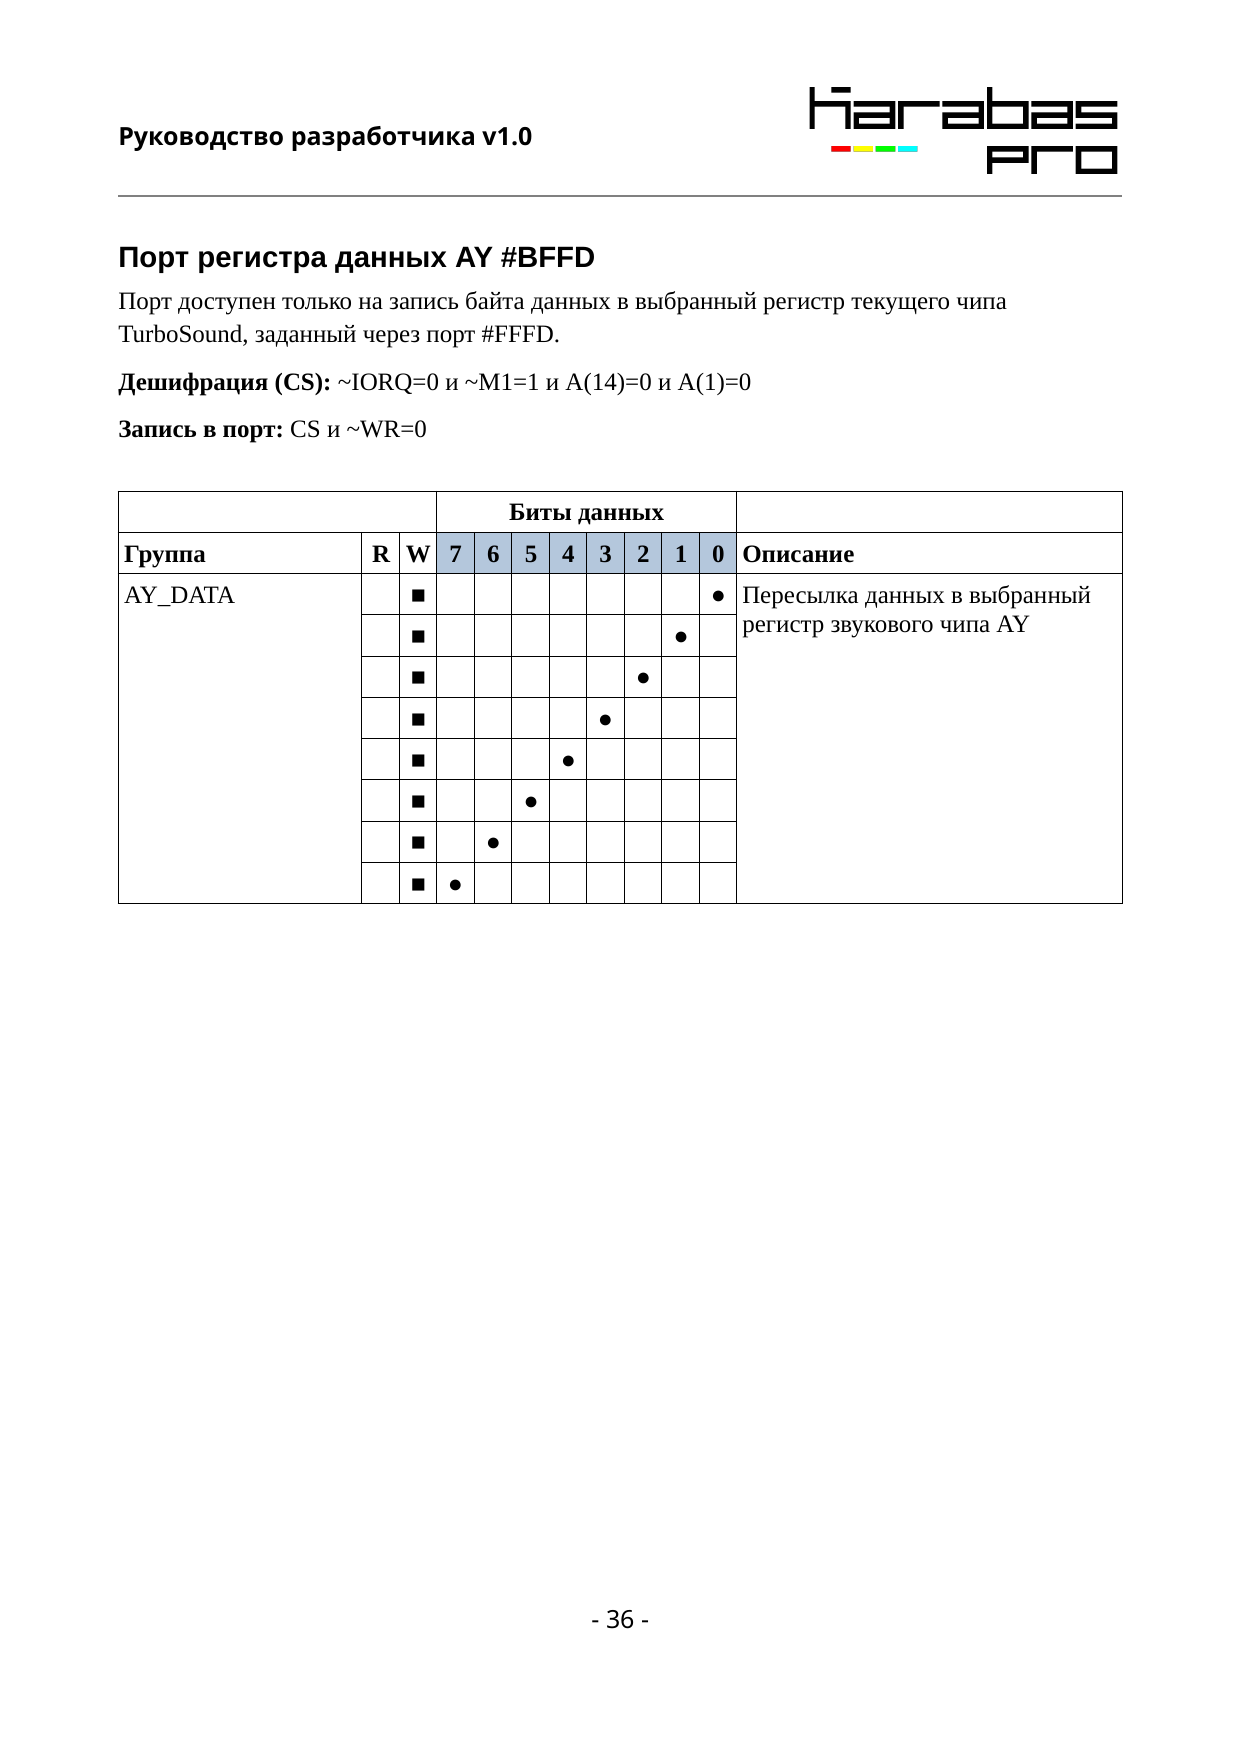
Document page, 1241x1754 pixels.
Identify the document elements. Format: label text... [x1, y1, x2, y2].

picture [809, 84, 1120, 174]
table_cell Описание [737, 533, 1122, 573]
table_cell [362, 739, 399, 779]
table_cell [587, 780, 624, 821]
table_cell 1 [662, 533, 699, 573]
table_cell [550, 657, 586, 697]
table_cell ■ [400, 822, 436, 862]
table_cell [437, 780, 474, 821]
table_cell [475, 863, 511, 903]
table_cell Группа [119, 533, 361, 573]
table_cell ● [587, 698, 624, 738]
table_cell ● [700, 574, 736, 614]
table_cell [475, 615, 511, 656]
table_cell [662, 739, 699, 779]
table_header [119, 492, 436, 532]
text Порт доступен только на запись байта данных в выбранный регистр текущего чипа TurboSound, заданный через порт #FFFD. [118, 286, 1122, 348]
table_header [737, 492, 1122, 532]
table_cell [700, 739, 736, 779]
table_cell 6 [475, 533, 511, 573]
table_cell [437, 822, 474, 862]
table_cell [662, 657, 699, 697]
table_cell ● [550, 739, 586, 779]
table_cell ● [437, 863, 474, 903]
table_cell [512, 615, 549, 656]
table_cell [625, 574, 661, 614]
table_cell 2 [625, 533, 661, 573]
table_cell [587, 822, 624, 862]
table_cell [625, 739, 661, 779]
table_cell [625, 698, 661, 738]
table_cell [437, 657, 474, 697]
table_cell AY_DATA [119, 574, 361, 903]
table_cell [512, 698, 549, 738]
table_cell [700, 615, 736, 656]
table_cell [550, 780, 586, 821]
table_cell [587, 615, 624, 656]
table_cell [437, 574, 474, 614]
table_cell ■ [400, 574, 436, 614]
table_cell [662, 822, 699, 862]
table_cell 4 [550, 533, 586, 573]
table_cell [512, 657, 549, 697]
table_cell [662, 698, 699, 738]
subtitle Порт регистра данных AY #BFFD [118, 240, 1122, 273]
table_cell [625, 863, 661, 903]
table_cell [437, 739, 474, 779]
table_cell [587, 657, 624, 697]
table_cell ● [475, 822, 511, 862]
table_cell [550, 863, 586, 903]
table_cell [437, 698, 474, 738]
table_cell ■ [400, 698, 436, 738]
table_cell [700, 863, 736, 903]
table_cell W [400, 533, 436, 573]
table_cell [512, 863, 549, 903]
table_cell [550, 698, 586, 738]
table_cell [475, 739, 511, 779]
table_cell [362, 780, 399, 821]
table_cell 5 [512, 533, 549, 573]
table_cell [700, 657, 736, 697]
table_cell [437, 615, 474, 656]
table_cell [662, 863, 699, 903]
table_cell ■ [400, 780, 436, 821]
text Запись в порт: CS и ~WR=0 [118, 414, 1122, 443]
table_cell [662, 574, 699, 614]
table_cell [362, 615, 399, 656]
table_cell ● [662, 615, 699, 656]
table_cell [700, 822, 736, 862]
table_cell ■ [400, 739, 436, 779]
table_cell [662, 780, 699, 821]
table_cell [362, 574, 399, 614]
table_cell [587, 739, 624, 779]
table_cell [550, 574, 586, 614]
table_cell [512, 574, 549, 614]
table_cell [700, 698, 736, 738]
table_cell [475, 574, 511, 614]
table_cell 0 [700, 533, 736, 573]
table_cell 3 [587, 533, 624, 573]
table_cell [512, 739, 549, 779]
table_cell 7 [437, 533, 474, 573]
table_cell [587, 574, 624, 614]
table_cell [587, 863, 624, 903]
table_cell [362, 698, 399, 738]
table_cell [700, 780, 736, 821]
table_cell R [362, 533, 399, 573]
table_cell [362, 822, 399, 862]
table_cell [362, 863, 399, 903]
table_cell ● [512, 780, 549, 821]
table_cell ■ [400, 615, 436, 656]
table_cell [512, 822, 549, 862]
table_header Биты данных [437, 492, 736, 532]
table_cell ■ [400, 863, 436, 903]
table_cell [625, 615, 661, 656]
table_cell ■ [400, 657, 436, 697]
table_cell [550, 822, 586, 862]
table_cell [625, 822, 661, 862]
text Дешифрация (CS): ~IORQ=0 и ~M1=1 и A(14)=0 и A(1)=0 [118, 367, 1122, 395]
table_cell ● [625, 657, 661, 697]
table_cell [625, 780, 661, 821]
table_cell Пересылка данных в выбранный регистр звукового чипа AY [737, 574, 1122, 903]
table_cell [550, 615, 586, 656]
table_cell [475, 780, 511, 821]
table_cell [475, 657, 511, 697]
table_cell [362, 657, 399, 697]
table_cell [475, 698, 511, 738]
